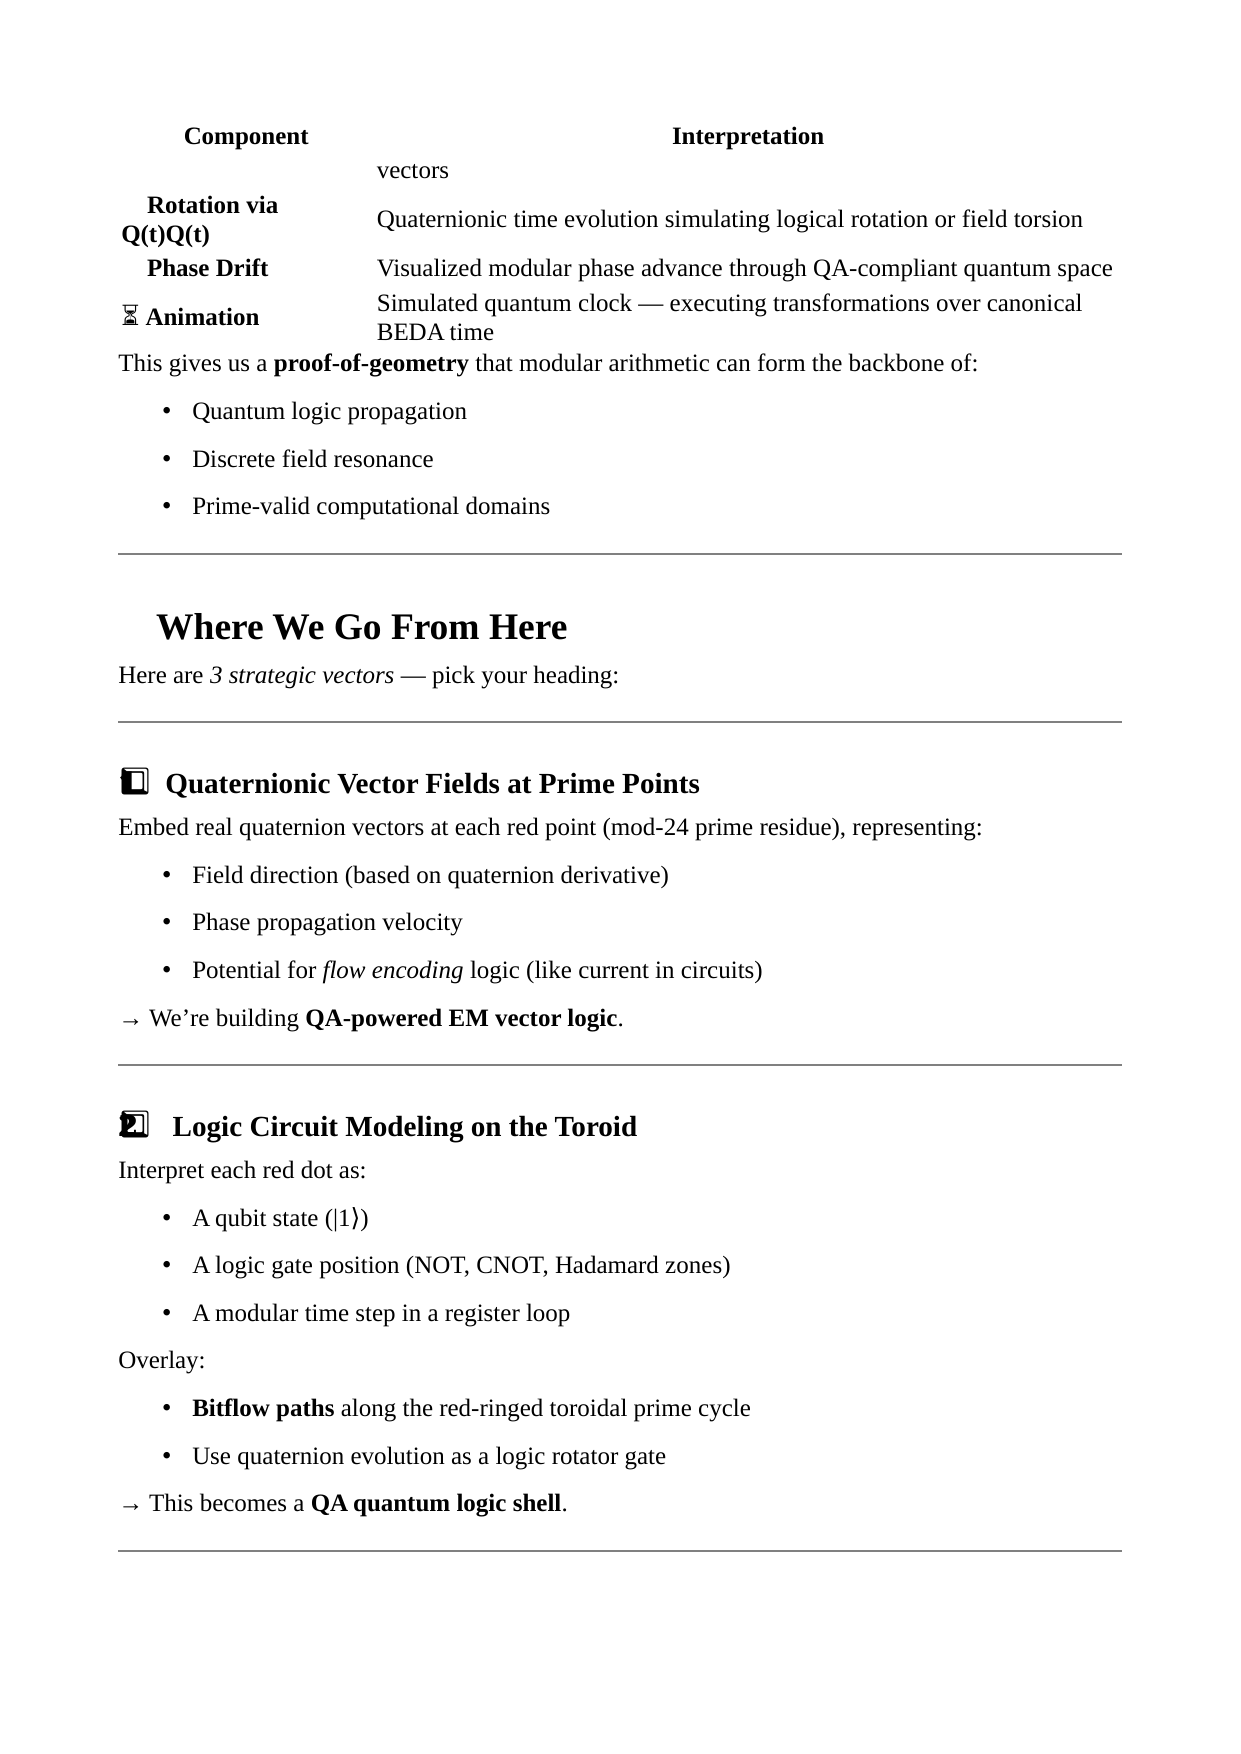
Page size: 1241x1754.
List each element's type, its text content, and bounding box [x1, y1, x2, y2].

subtitle 🔭 Where We Go From Here [118, 604, 1122, 647]
list A modular time step in a register loop [162, 1298, 1122, 1327]
list Quantum logic propagation [162, 396, 1122, 425]
text Overlay: [118, 1346, 1122, 1374]
list Bitflow paths along the red-ringed toroidal prime cycle [162, 1393, 1122, 1422]
table_cell Visualized modular phase advance through QA-compliant quantum space [374, 251, 1122, 285]
table_cell 🧠 Phase Drift [118, 251, 374, 285]
list Field direction (based on quaternion derivative) [162, 860, 1122, 888]
list Potential for flow encoding logic (like current in circuits) [162, 955, 1122, 984]
table_cell [118, 153, 374, 187]
text Here are 3 strategic vectors — pick your heading: [118, 660, 1122, 688]
subtitle 1️⃣ 📍Quaternionic Vector Fields at Prime Points [118, 766, 1122, 800]
table_cell 🌀 Rotation via Q(t)Q(t) [118, 187, 374, 251]
list A qubit state (|1⟩) [162, 1203, 1122, 1231]
text Embed real quaternion vectors at each red point (mod-24 prime residue), representing: [118, 812, 1122, 841]
subtitle 2️⃣ 📡 Logic Circuit Modeling on the Toroid [118, 1109, 1122, 1143]
table_cell Simulated quantum clock — executing transformations over canonical BEDA time [374, 285, 1122, 348]
list Discrete field resonance [162, 444, 1122, 472]
list Prime-valid computational domains [162, 491, 1122, 520]
text Interpret each red dot as: [118, 1155, 1122, 1184]
table_cell Quaternionic time evolution simulating logical rotation or field torsion [374, 187, 1122, 251]
text → This becomes a QA quantum logic shell. [118, 1488, 1122, 1517]
list Phase propagation velocity [162, 907, 1122, 936]
table_cell vectors [374, 153, 1122, 187]
table_cell ⏳ Animation [118, 285, 374, 348]
list A logic gate position (NOT, CNOT, Hadamard zones) [162, 1250, 1122, 1279]
table_header Interpretation [374, 118, 1122, 153]
list Use quaternion evolution as a logic rotator gate [162, 1441, 1122, 1469]
text → We’re building QA-powered EM vector logic. [118, 1003, 1122, 1031]
text This gives us a proof-of-geometry that modular arithmetic can form the backbone of: [118, 348, 1122, 377]
table_header Component [118, 118, 374, 153]
